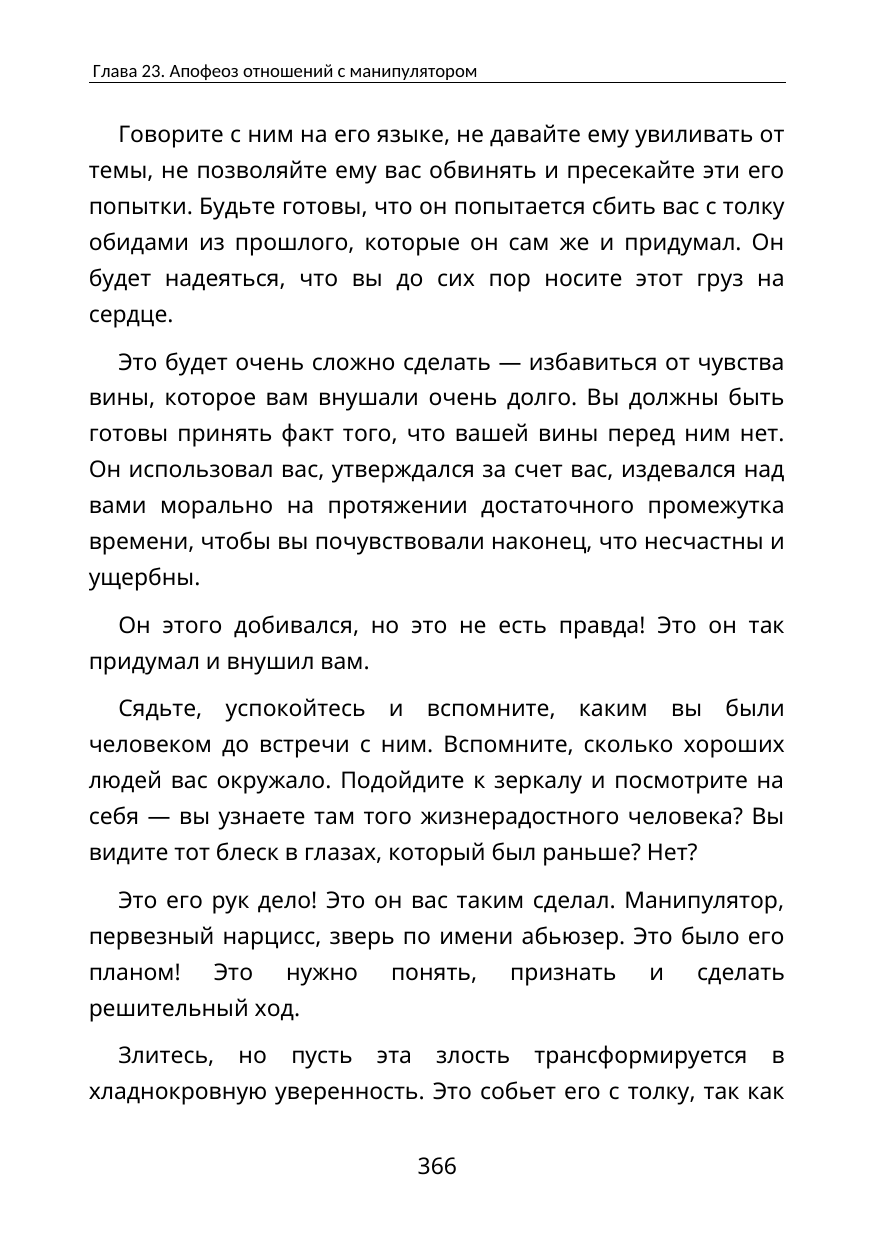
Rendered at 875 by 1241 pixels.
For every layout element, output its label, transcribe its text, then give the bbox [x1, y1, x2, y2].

text Это его рук дело! Это он вас таким сделал. Манипулятор, первезный нарцисс, зверь по имени абьюзер. Это было его планом! Это нужно понять, признать и сделать решительный ход. [88, 884, 786, 1023]
text Говорите с ним на его языке, не давайте ему увиливать от темы, не позволяйте ему вас обвинять и пресекайте эти его попытки. Будьте готовы, что он попытается сбить вас с толку обидами из прошлого, которые он сам же и придумал. Он будет надеяться, что вы до сих пор носите этот груз на сердце. [88, 118, 786, 329]
text Сядьте, успокойтесь и вспомните, каким вы были человеком до встречи с ним. Вспомните, сколько хороших людей вас окружало. Подойдите к зеркалу и посмотрите на себя — вы узнаете там того жизнерадостного человека? Вы видите тот блеск в глазах, который был раньше? Нет? [88, 692, 786, 867]
text Это будет очень сложно сделать — избавиться от чувства вины, которое вам внушали очень долго. Вы должны быть готовы принять факт того, что вашей вины перед ним нет. Он использовал вас, утверждался за счет вас, издевался над вами морально на протяжении достаточного промежутка времени, чтобы вы почувствовали наконец, что несчастны и ущербны. [88, 345, 786, 592]
text Он этого добивался, но это не есть правда! Это он так придумал и внушил вам. [88, 609, 786, 676]
text Злитесь, но пусть эта злость трансформируется в хладнокровную уверенность. Это собьет его с толку, так как [88, 1039, 786, 1107]
